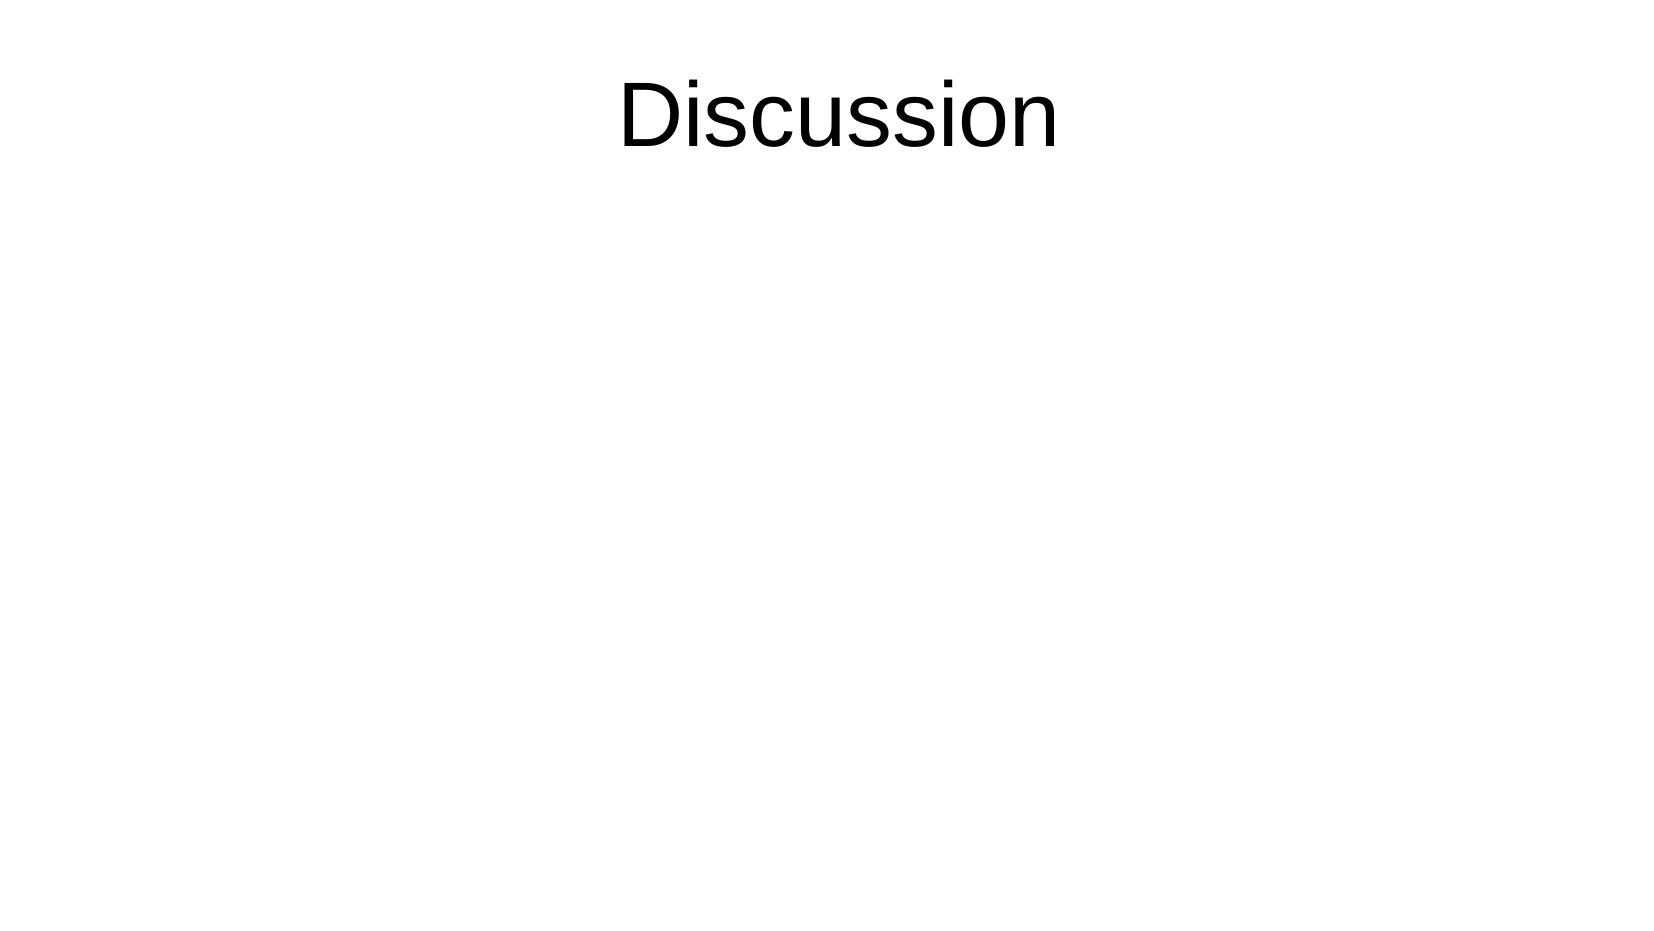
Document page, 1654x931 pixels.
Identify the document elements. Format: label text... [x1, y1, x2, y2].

title Discussion [82, 37, 1571, 193]
